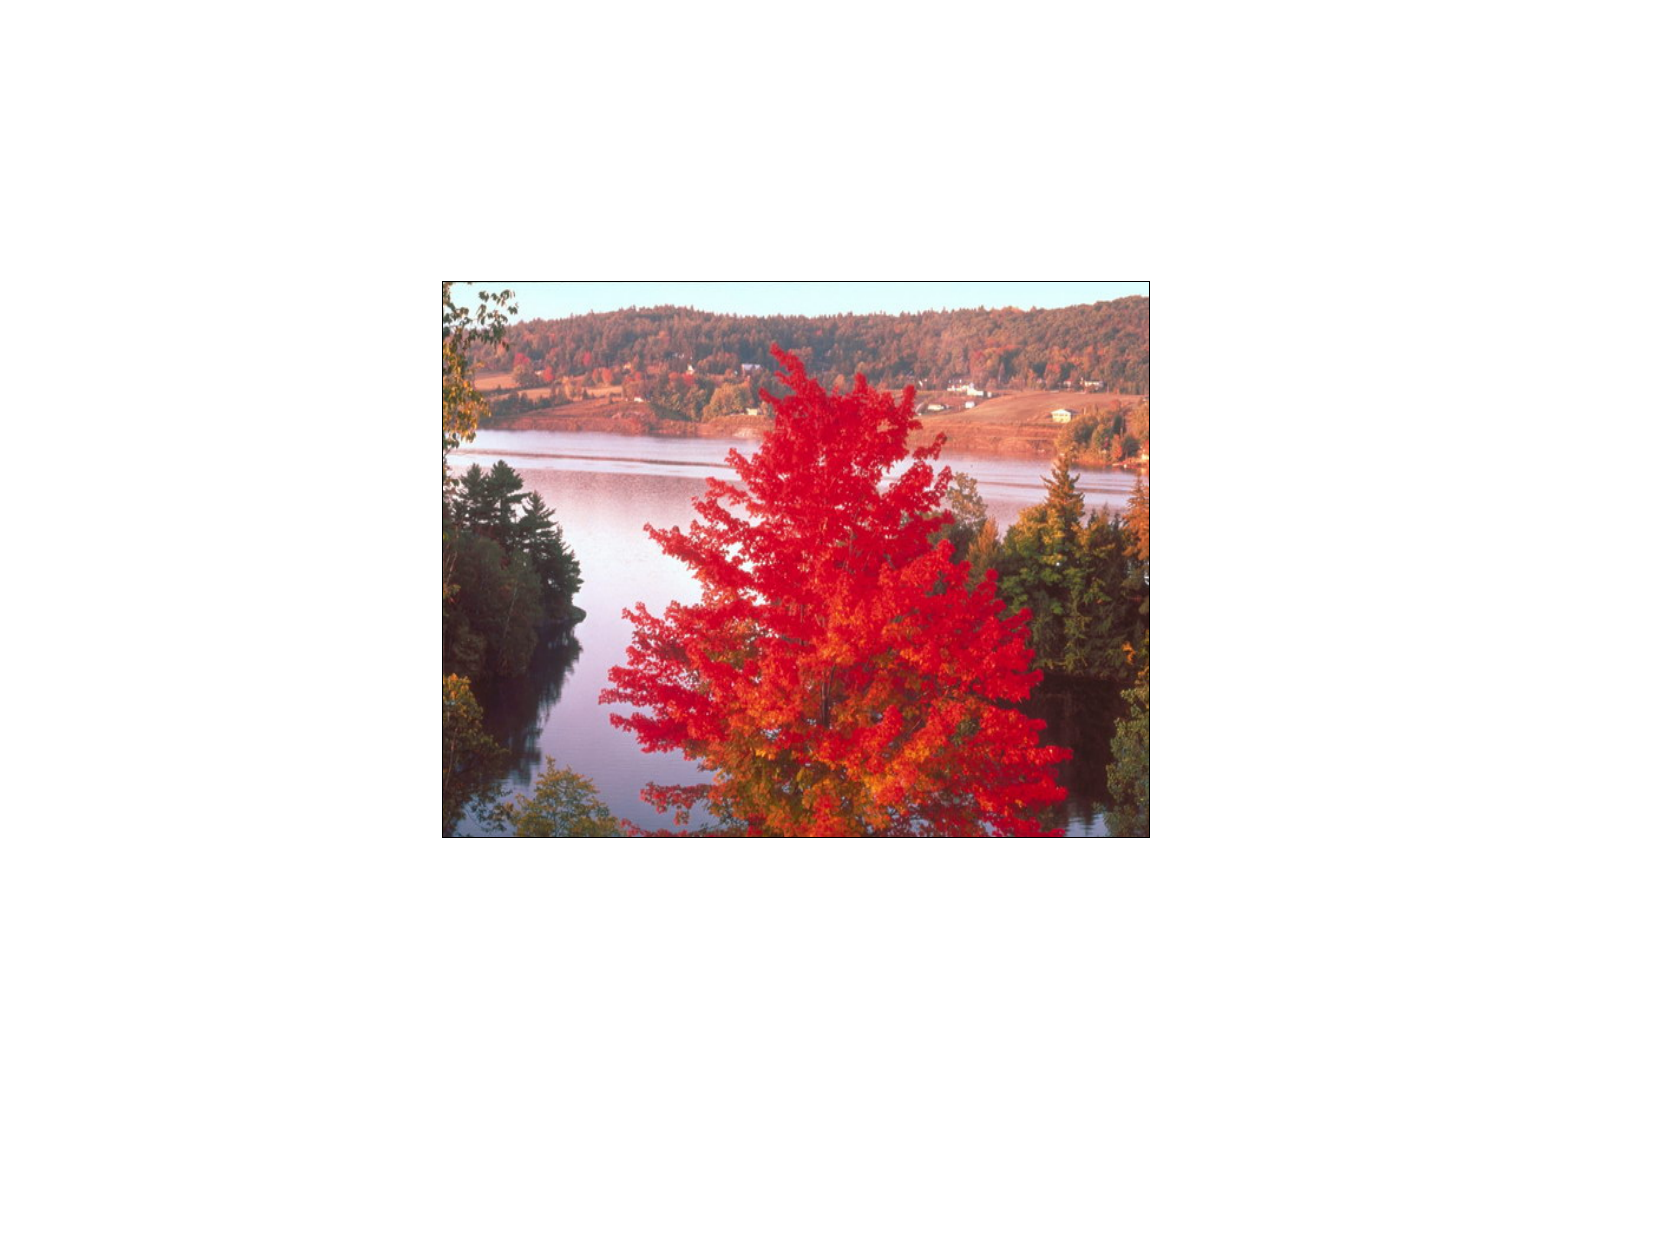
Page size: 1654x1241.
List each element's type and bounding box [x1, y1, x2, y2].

picture [442, 281, 1150, 838]
